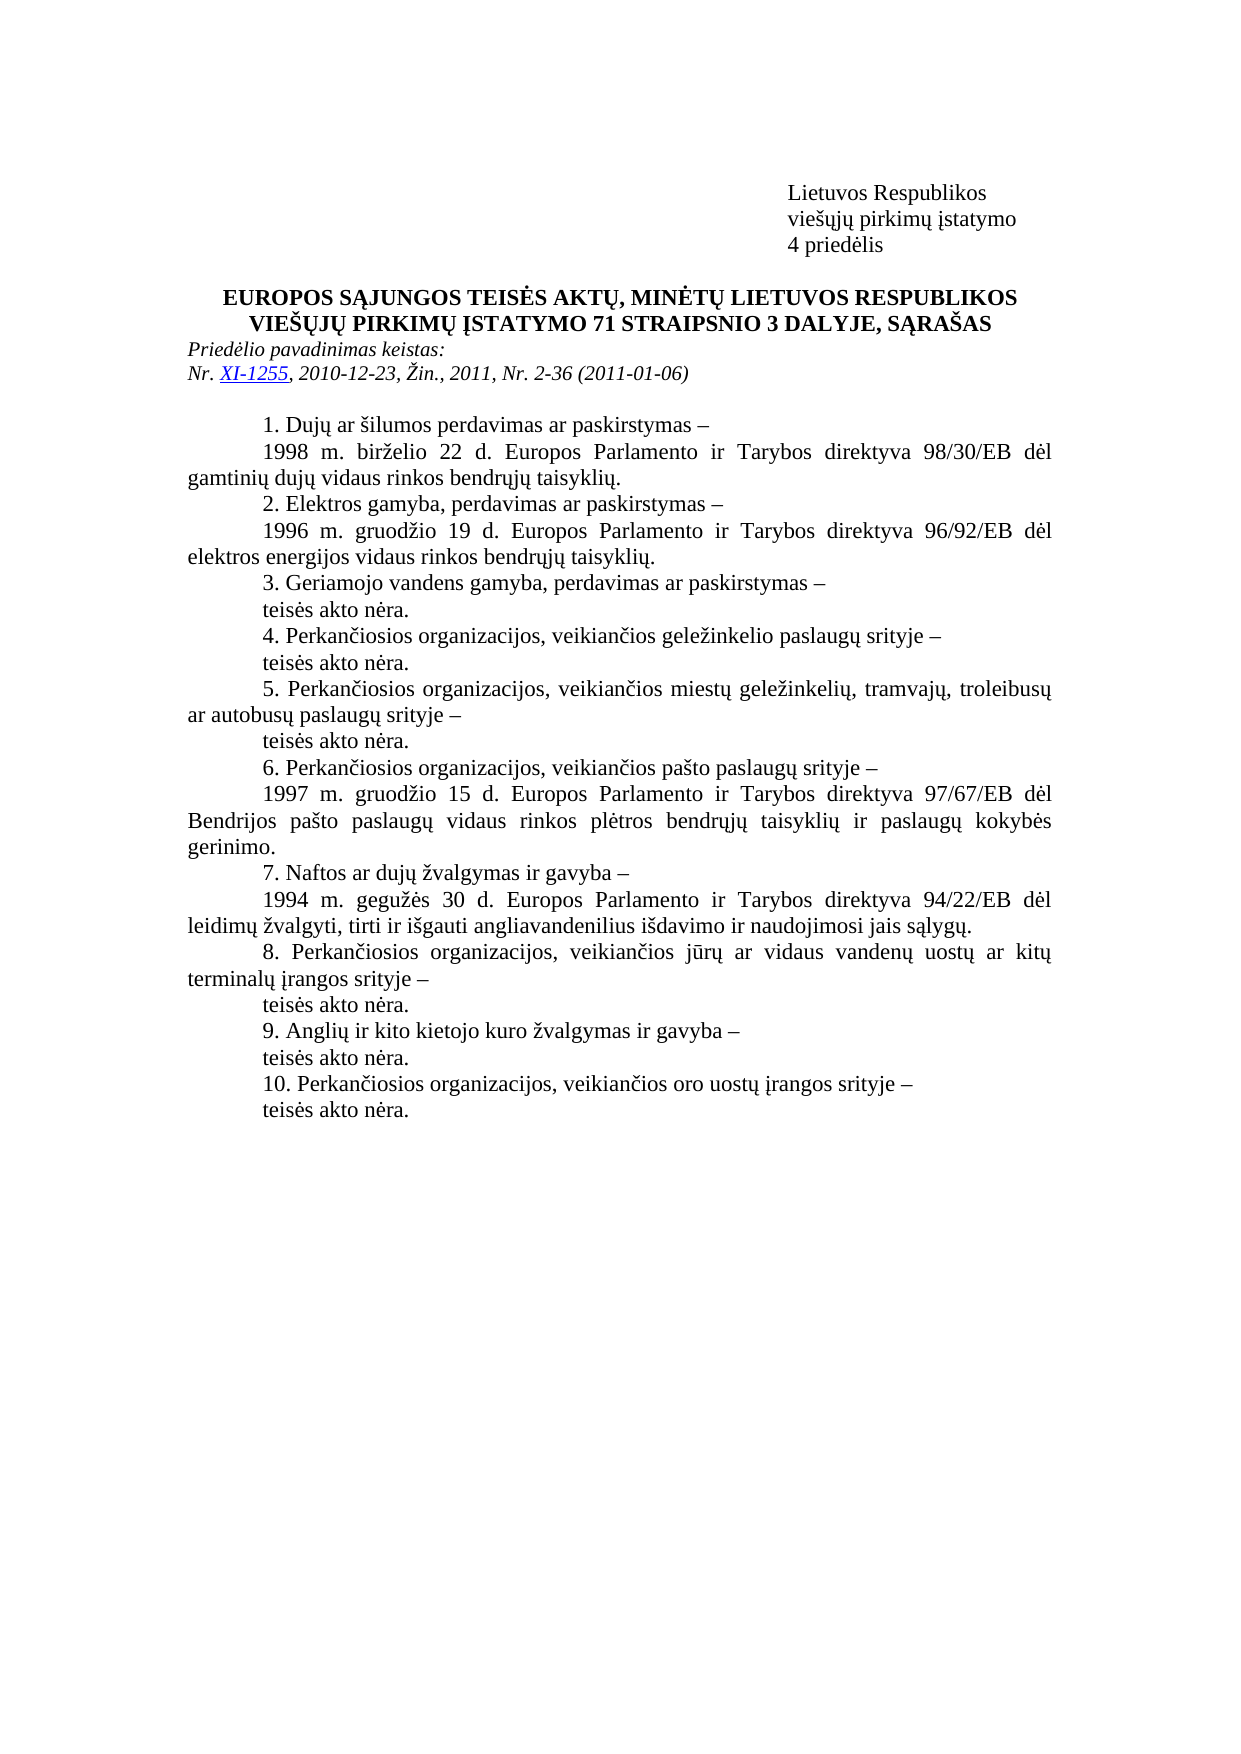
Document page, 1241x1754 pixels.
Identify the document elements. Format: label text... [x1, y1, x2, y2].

text 1. Dujų ar šilumos perdavimas ar paskirstymas – [187, 411, 1053, 438]
text 5. Perkančiosios organizacijos, veikiančios miestų geležinkelių, tramvajų, troleibusų ar autobusų paslaugų srityje – [187, 675, 1053, 728]
text 1996 m. gruodžio 19 d. Europos Parlamento ir Tarybos direktyva 96/92/EB dėl elektros energijos vidaus rinkos bendrųjų taisyklių. [187, 517, 1053, 569]
text teisės akto nėra. [187, 1044, 1053, 1070]
text 4 priedėlis [187, 231, 1053, 258]
text Lietuvos Respublikos [187, 179, 1053, 205]
text 8. Perkančiosios organizacijos, veikiančios jūrų ar vidaus vandenų uostų ar kitų terminalų įrangos srityje – [187, 938, 1053, 991]
text 9. Anglių ir kito kietojo kuro žvalgymas ir gavyba – [187, 1017, 1053, 1044]
text teisės akto nėra. [187, 1097, 1053, 1123]
text teisės akto nėra. [187, 728, 1053, 754]
text EUROPOS SĄJUNGOS TEISĖS AKTŲ, MINĖTŲ LIETUVOS RESPUBLIKOS VIEŠŲJŲ PIRKIMŲ ĮSTATYMO 71 STRAIPSNIO 3 DALYJE, SĄRAŠAS [187, 284, 1053, 337]
text 1994 m. gegužės 30 d. Europos Parlamento ir Tarybos direktyva 94/22/EB dėl leidimų žvalgyti, tirti ir išgauti angliavandenilius išdavimo ir naudojimosi jais sąlygų. [187, 886, 1053, 938]
text 2. Elektros gamyba, perdavimas ar paskirstymas – [187, 490, 1053, 517]
text teisės akto nėra. [187, 991, 1053, 1017]
text Priedėlio pavadinimas keistas: [187, 337, 1053, 361]
text 10. Perkančiosios organizacijos, veikiančios oro uostų įrangos srityje – [187, 1070, 1053, 1097]
text teisės akto nėra. [187, 596, 1053, 622]
text Nr. XI-1255, 2010-12-23, Žin., 2011, Nr. 2-36 (2011-01-06) [187, 361, 1053, 385]
text 1998 m. birželio 22 d. Europos Parlamento ir Tarybos direktyva 98/30/EB dėl gamtinių dujų vidaus rinkos bendrųjų taisyklių. [187, 438, 1053, 490]
text 3. Geriamojo vandens gamyba, perdavimas ar paskirstymas – [187, 569, 1053, 596]
text viešųjų pirkimų įstatymo [187, 205, 1053, 231]
text 1997 m. gruodžio 15 d. Europos Parlamento ir Tarybos direktyva 97/67/EB dėl Bendrijos pašto paslaugų vidaus rinkos plėtros bendrųjų taisyklių ir paslaugų kokybės gerinimo. [187, 780, 1053, 859]
text 4. Perkančiosios organizacijos, veikiančios geležinkelio paslaugų srityje – [187, 622, 1053, 648]
text teisės akto nėra. [187, 648, 1053, 675]
text 7. Naftos ar dujų žvalgymas ir gavyba – [187, 859, 1053, 886]
text 6. Perkančiosios organizacijos, veikiančios pašto paslaugų srityje – [187, 754, 1053, 780]
